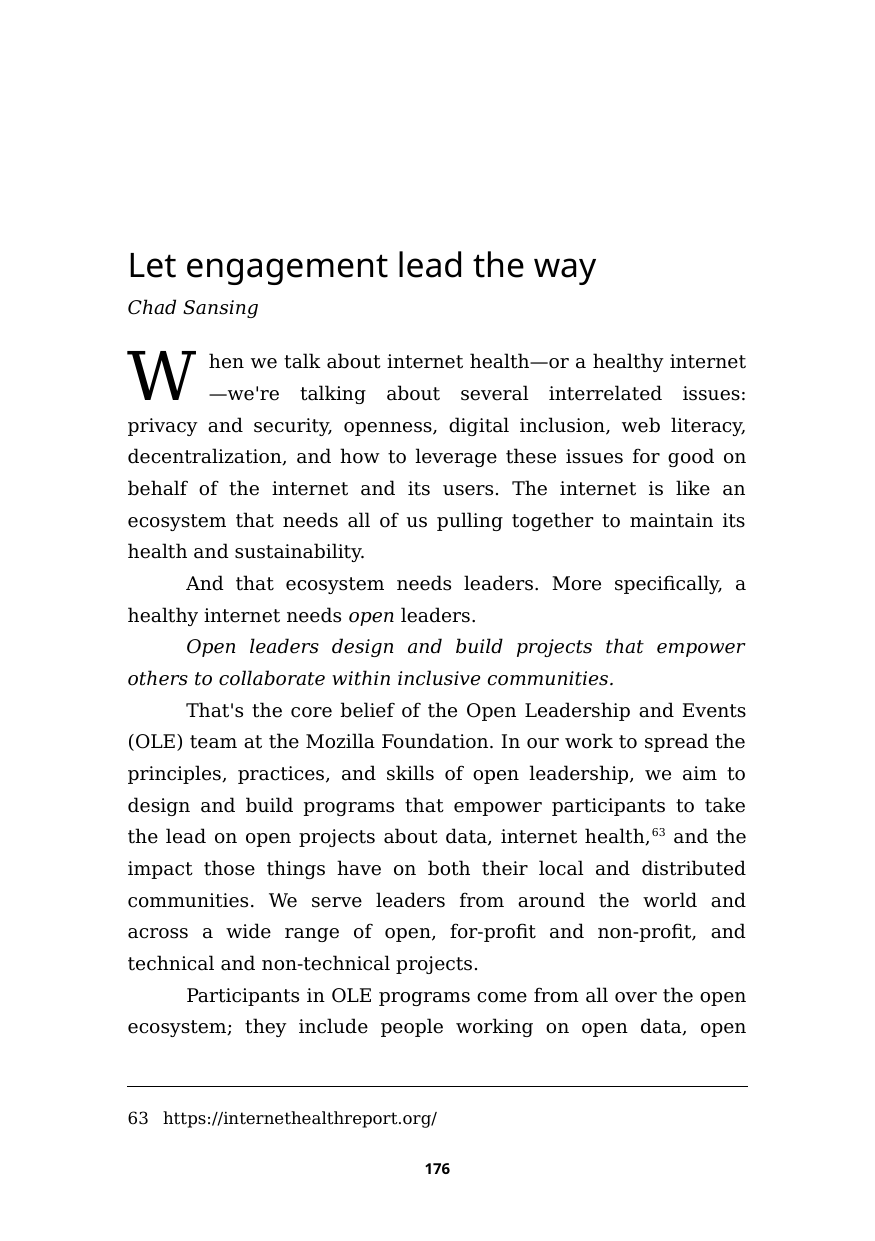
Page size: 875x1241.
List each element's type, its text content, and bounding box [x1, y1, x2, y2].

text That's the core belief of the Open Leadership and Events (OLE) team at the Mozilla Foundation. In our work to spread the principles, practices, and skills of open leadership, we aim to design and build programs that empower participants to take the lead on open projects about data, internet health, and the impact those things have on both their local and distributed communities. We serve leaders from around the world and across a wide range of open, for-profit and non-profit, and technical and non-technical projects. [127, 700, 747, 975]
text https://internethealthreport.org/ [127, 1109, 747, 1128]
text When we talk about internet health—or a healthy internet—we're talking about several interrelated issues: privacy and security, openness, digital inclusion, web literacy, decentralization, and how to leverage these issues for good on behalf of the internet and its users. The internet is like an ecosystem that needs all of us pulling together to maintain its health and sustainability. [127, 351, 747, 563]
text Participants in OLE programs come from all over the open ecosystem; they include people working on open data, open [127, 985, 747, 1038]
subtitle Let engagement lead the way [127, 246, 747, 285]
text Open leaders design and build projects that empower others to collaborate within inclusive communities. [127, 636, 747, 690]
text And that ecosystem needs leaders. More specifically, a healthy internet needs open leaders. [127, 573, 747, 627]
text Chad Sansing [127, 297, 747, 319]
